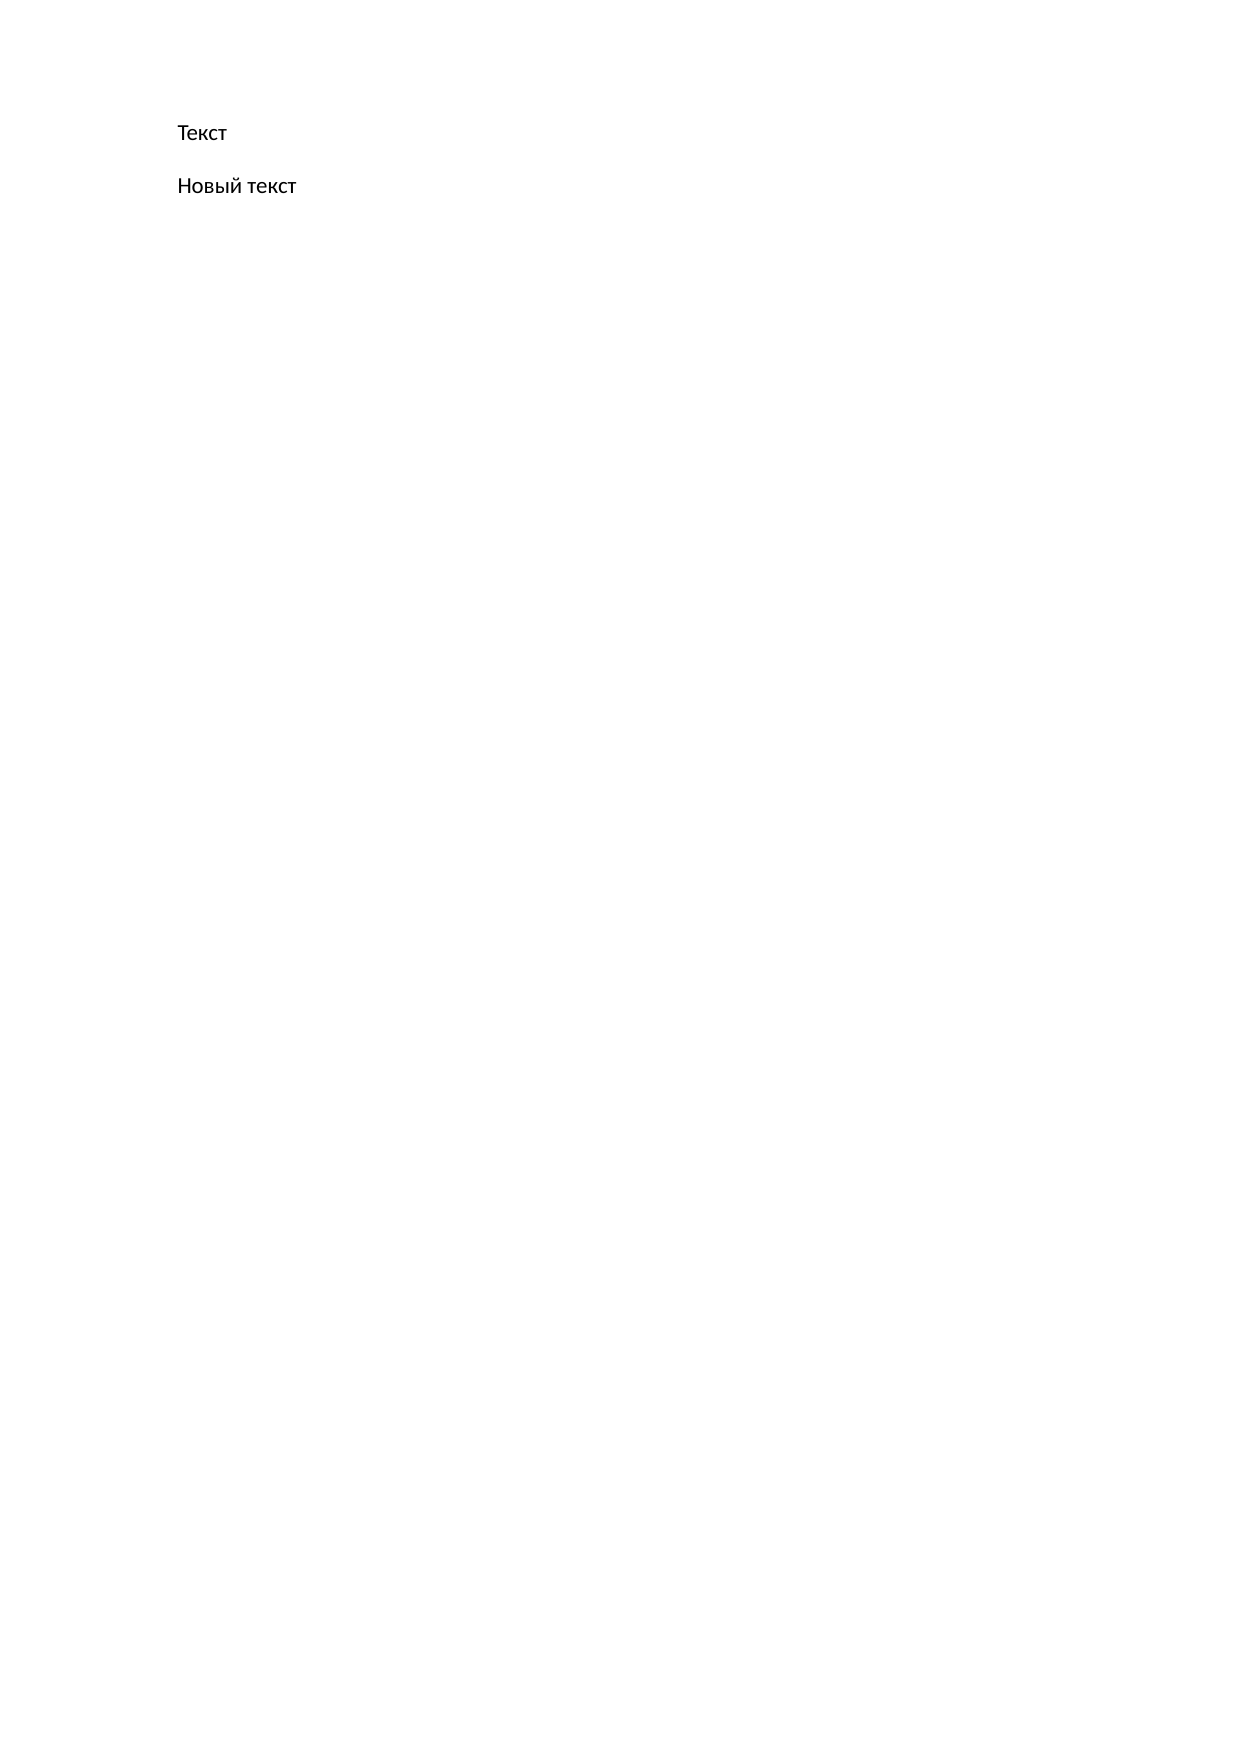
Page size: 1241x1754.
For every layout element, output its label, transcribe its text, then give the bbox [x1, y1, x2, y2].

text Текст [177, 118, 1152, 146]
text Новый текст [177, 171, 1152, 199]
